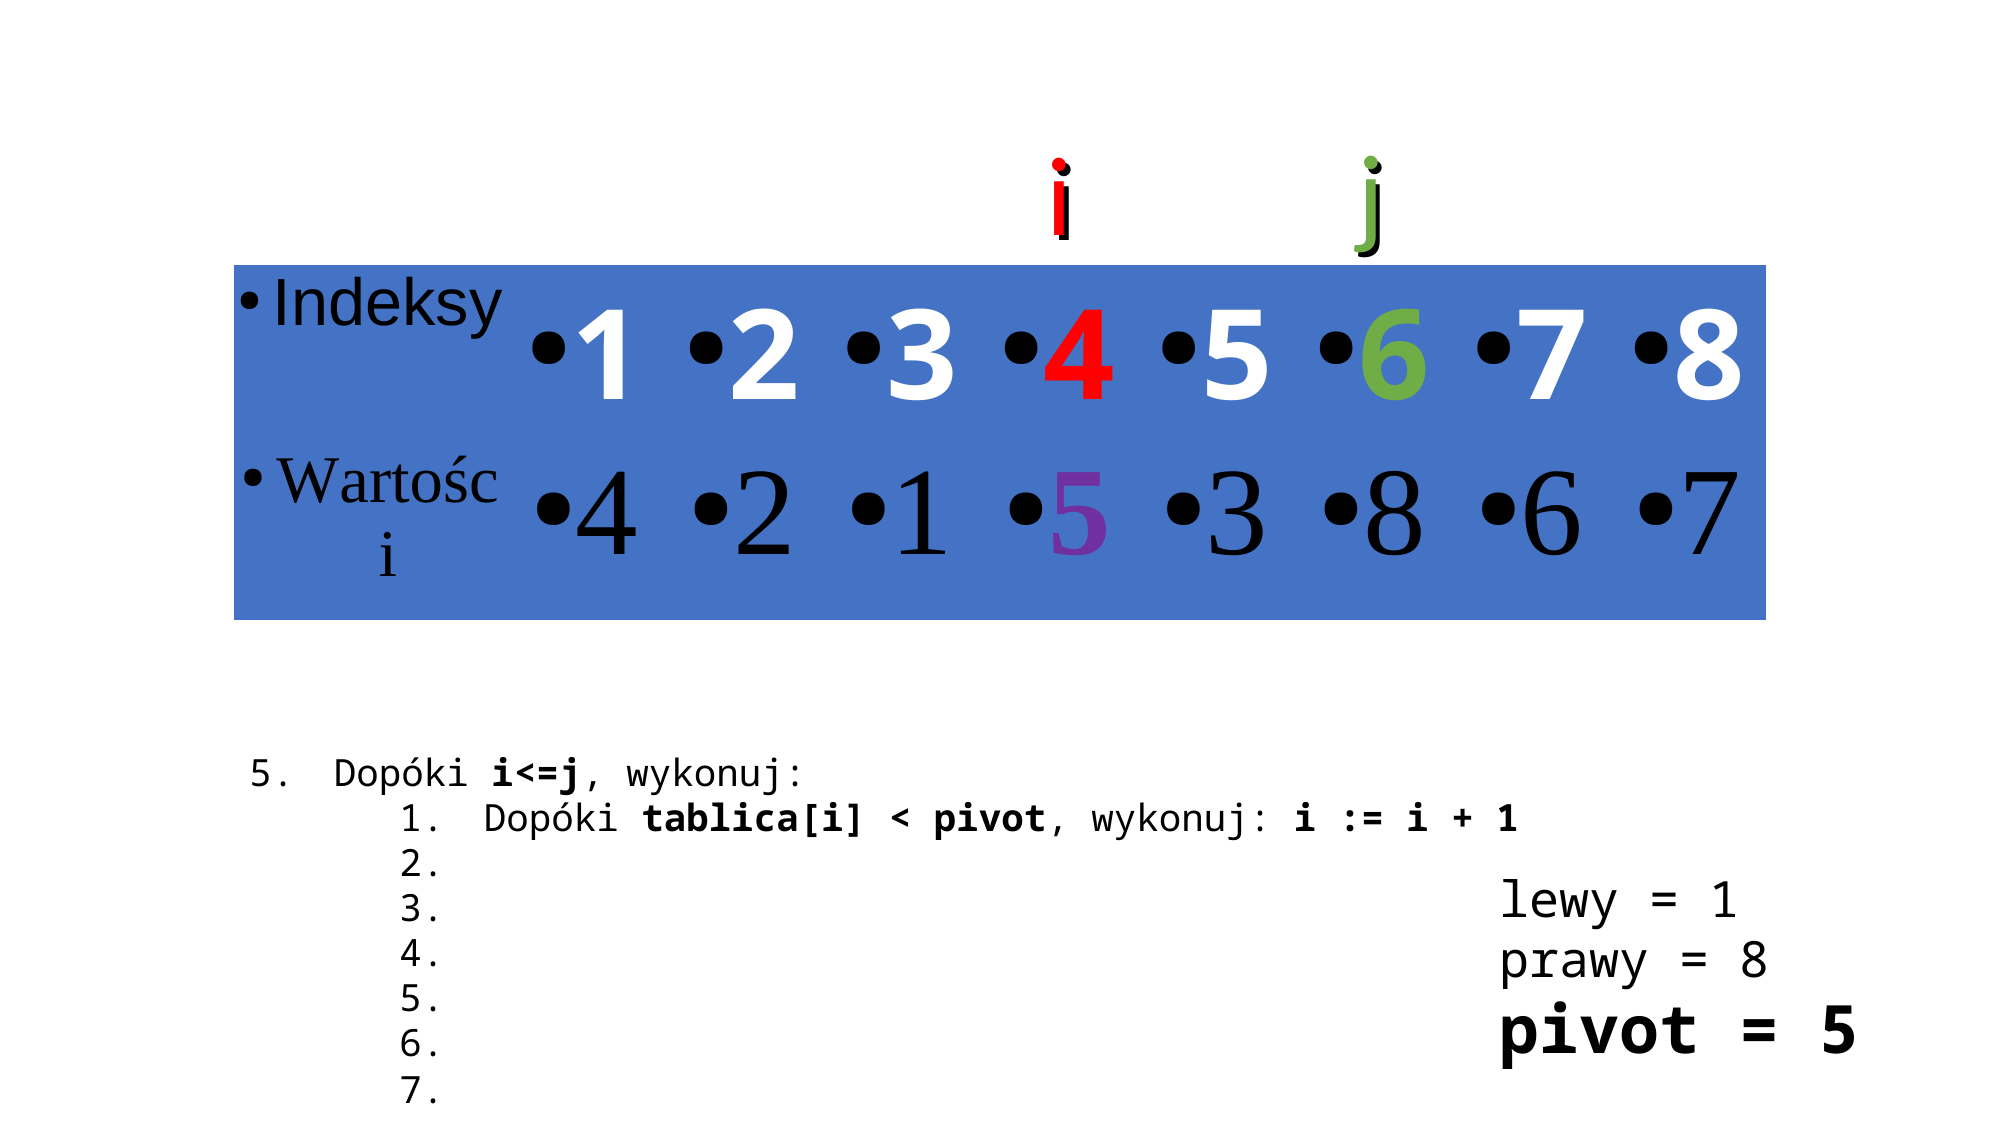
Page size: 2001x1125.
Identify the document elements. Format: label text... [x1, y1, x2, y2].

table_header 7 [1451, 265, 1608, 443]
table_cell 2 [663, 443, 821, 620]
table_cell 1 [821, 443, 978, 620]
table_header 2 [663, 265, 821, 443]
table_header 1 [506, 265, 663, 443]
table_cell 8 [1293, 443, 1451, 620]
table_header 3 [821, 265, 978, 443]
text_box i [1032, 116, 1088, 266]
text_box j [1342, 114, 1399, 264]
table_header 8 [1608, 265, 1766, 443]
table_cell 3 [1136, 443, 1293, 620]
table_cell 7 [1608, 443, 1766, 620]
table_cell Wartości [234, 443, 506, 620]
table_cell 5 [978, 443, 1136, 620]
table_cell 6 [1451, 443, 1608, 620]
table_header 5 [1136, 265, 1293, 443]
table_header 4 [978, 265, 1136, 443]
text_box lewy = 1 prawy = 8 pivot = 5 [1484, 859, 1849, 1077]
text_box Dopóki i<=j, wykonuj: Dopóki tablica[i] < pivot, wykonuj: i := i + 1 Dopóki tablica[j] > pivot, wykonuj: j := j – 1 Jeżeli i > j, to wyjdź z pętli Zamień(tablica[i], tablica[j]) i := i + 1 j := j - 1 [234, 740, 1382, 1120]
table_cell 4 [506, 443, 663, 620]
table_header Indeksy [234, 265, 506, 443]
table_header 6 [1293, 265, 1451, 443]
